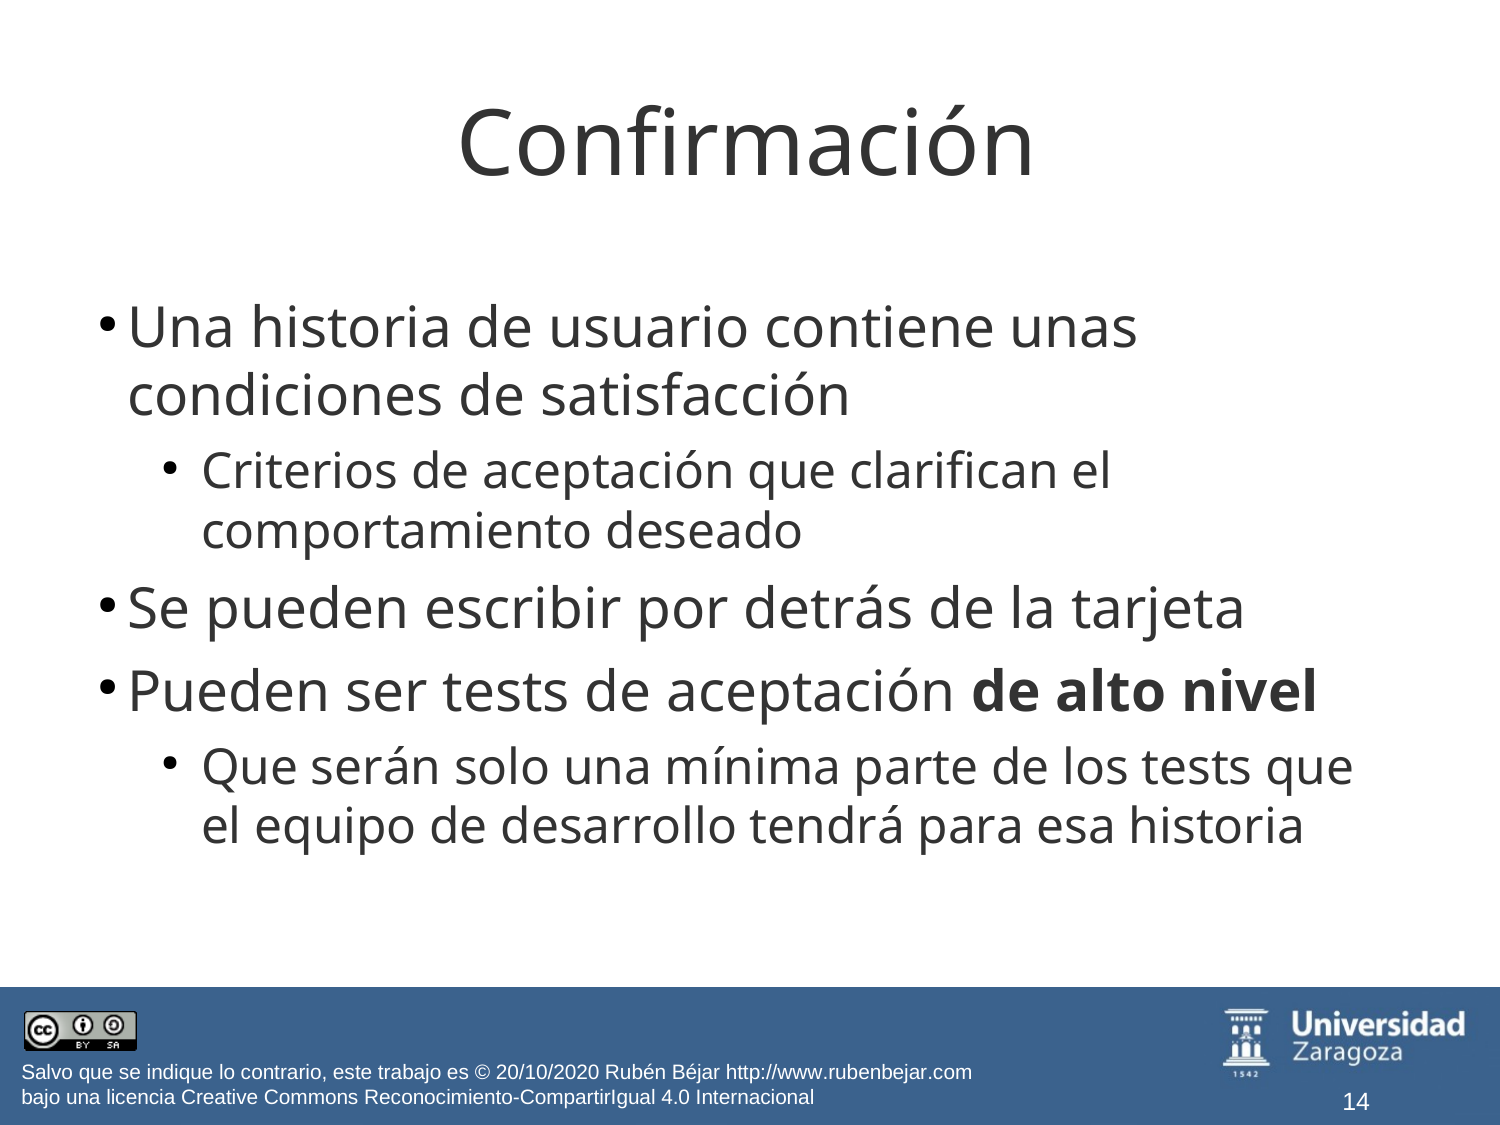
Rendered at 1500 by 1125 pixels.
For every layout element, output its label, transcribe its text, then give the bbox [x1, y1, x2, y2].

title Confirmación [74, 21, 1420, 257]
list Una historia de usuario contiene unas condiciones de satisfacción Criterios de aceptación que clarifican el comportamiento deseado Se pueden escribir por detrás de la tarjeta Pueden ser tests de aceptación de alto nivel Que serán solo una mínima parte de los tests que el equipo de desarrollo tendrá para esa historia [82, 283, 1418, 957]
picture [0, 987, 1500, 1125]
